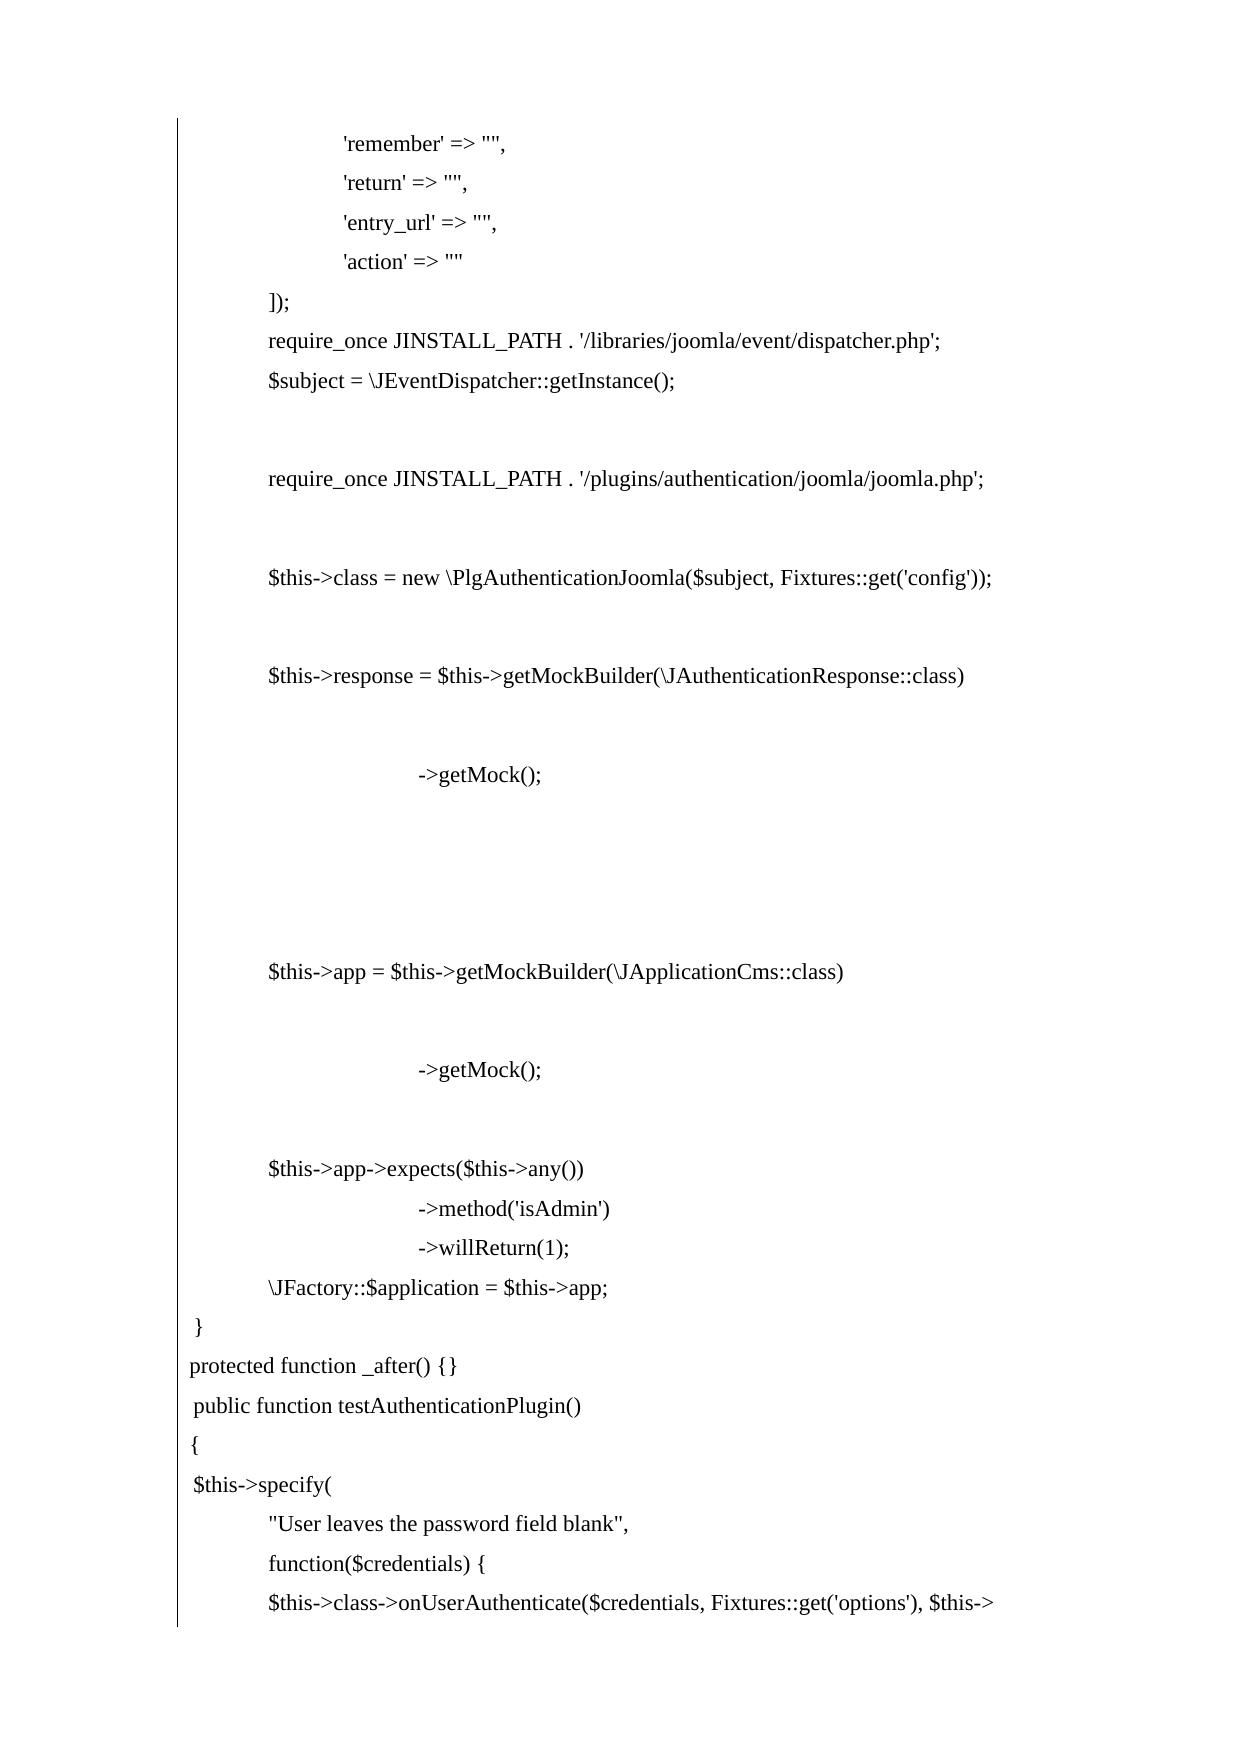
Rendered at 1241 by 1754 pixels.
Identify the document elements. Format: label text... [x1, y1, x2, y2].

text require_once JINSTALL_PATH . '/plugins/authentication/joomla/joomla.php'; [178, 453, 1122, 492]
text $this->class = new \PlgAuthenticationJoomla($subject, Fixtures::get('config')); [178, 552, 1122, 590]
text ->getMock(); [178, 749, 1122, 787]
text 'remember' => "", 'return' => "", 'entry_url' => "", 'action' => "" ]); require_once JINSTALL_PATH . '/libraries/joomla/event/dispatcher.php'; $subject = \JEventDispatcher::getInstance(); [178, 118, 1122, 393]
text ->getMock(); [178, 1045, 1122, 1083]
text $this->app = $this->getMockBuilder(\JApplicationCms::class) [178, 946, 1122, 984]
text $this->app->expects($this->any()) ->method('isAdmin') ->willReturn(1); \JFactory::$application = $this->app; } protected function _after() {} public function testAuthenticationPlugin() { $this->specify( "User leaves the password field blank", function($credentials) { $this->class->onUserAuthenticate($credentials, Fixtures::get('options'), $this-> [178, 1143, 1122, 1627]
text $this->response = $this->getMockBuilder(\JAuthenticationResponse::class) [178, 651, 1122, 689]
